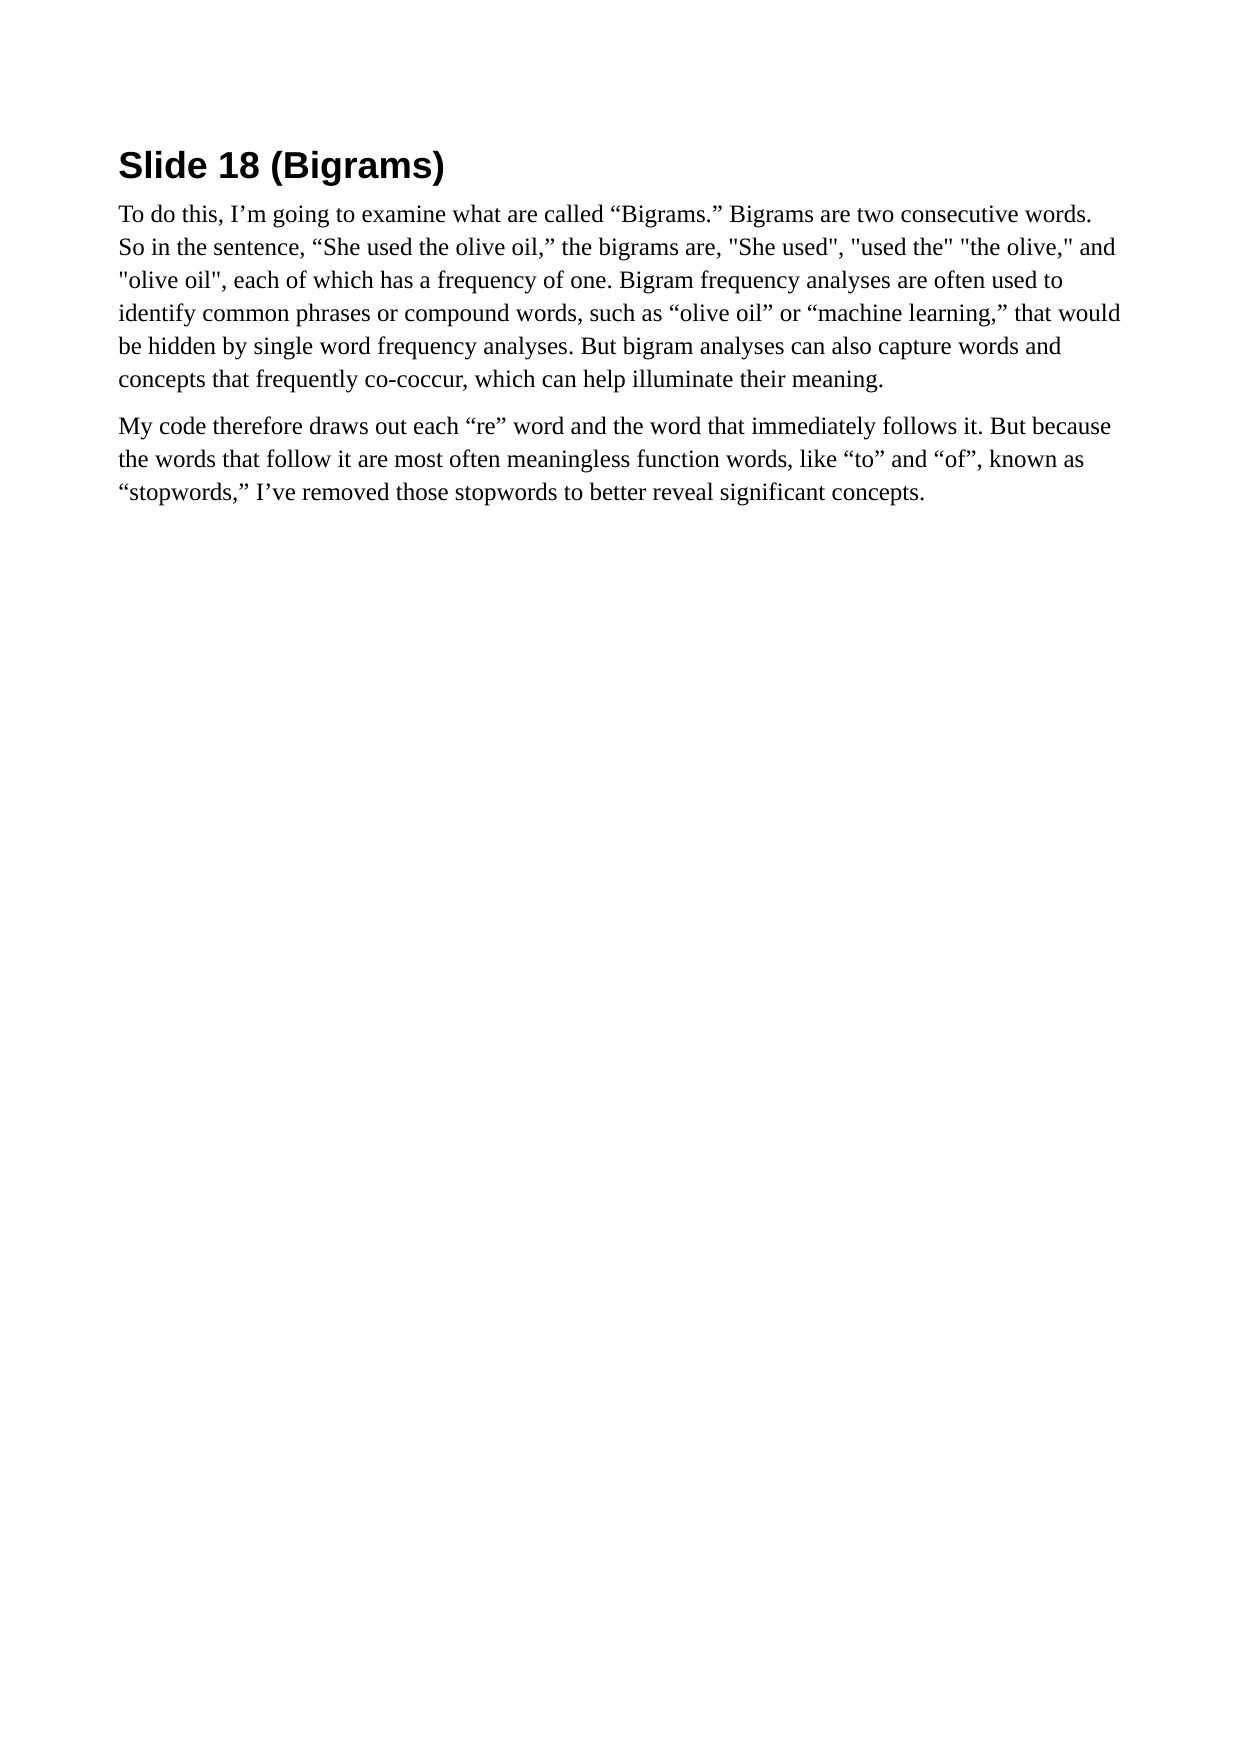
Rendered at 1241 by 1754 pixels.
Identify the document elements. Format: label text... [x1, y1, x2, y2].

subtitle Slide 18 (Bigrams) [118, 143, 1122, 186]
text My code therefore draws out each “re” word and the word that immediately follows it. But because the words that follow it are most often meaningless function words, like “to” and “of”, known as “stopwords,” I’ve removed those stopwords to better reveal significant concepts. [118, 411, 1122, 506]
text To do this, I’m going to examine what are called “Bigrams.” Bigrams are two consecutive words. So in the sentence, “She used the olive oil,” the bigrams are, "She used", "used the" "the olive," and "olive oil", each of which has a frequency of one. Bigram frequency analyses are often used to identify common phrases or compound words, such as “olive oil” or “machine learning,” that would be hidden by single word frequency analyses. But bigram analyses can also capture words and concepts that frequently co-coccur, which can help illuminate their meaning. [118, 199, 1122, 393]
